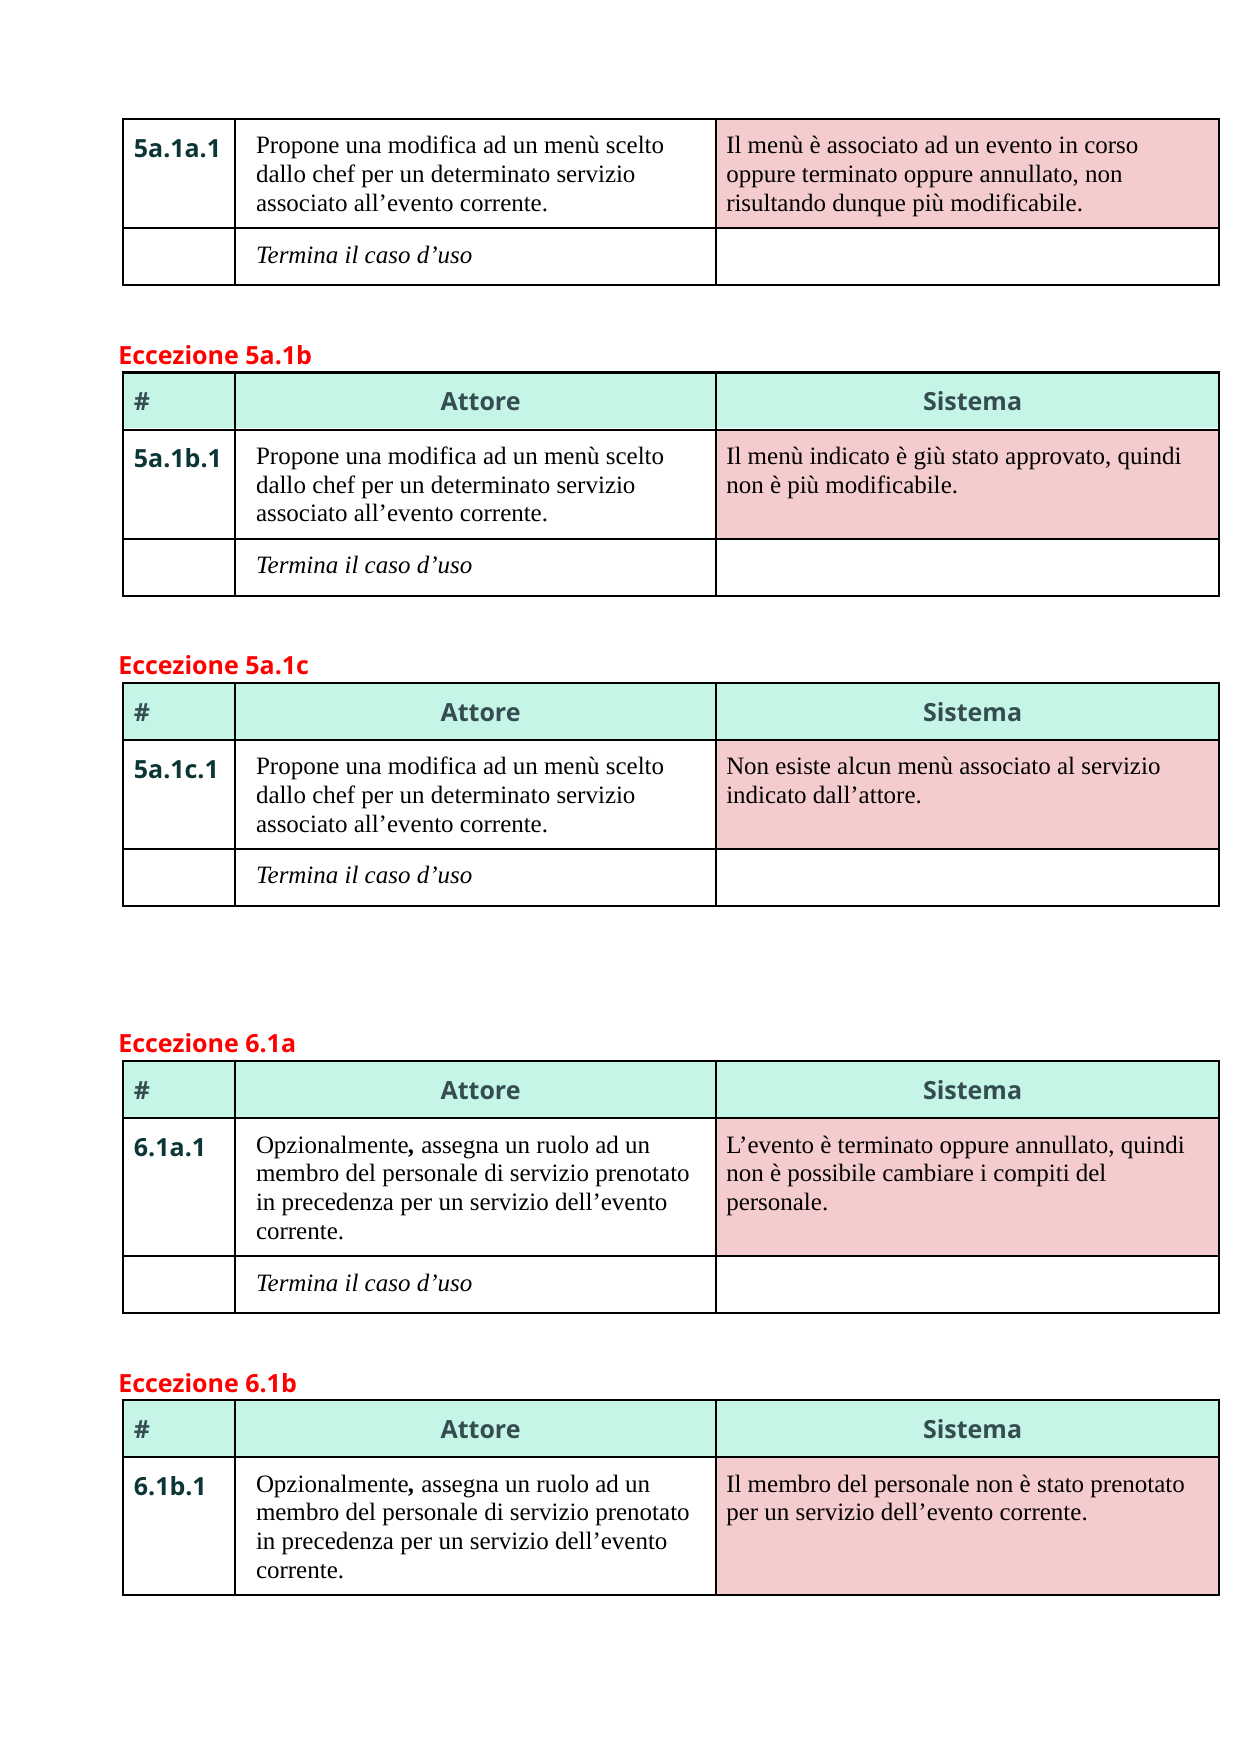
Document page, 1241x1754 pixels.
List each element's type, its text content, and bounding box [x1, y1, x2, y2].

table_header Attore [236, 1062, 715, 1117]
table_cell [124, 850, 234, 905]
table_cell 5a.1b.1 [124, 431, 234, 538]
subtitle Eccezione 6.1b [118, 1365, 1122, 1399]
table_cell Non esiste alcun menù associato al servizio indicato dall’attore. [717, 741, 1218, 848]
table_cell Opzionalmente, assegna un ruolo ad un membro del personale di servizio prenotato in precedenza per un servizio dell’evento corrente. [236, 1458, 715, 1594]
table_cell [717, 229, 1218, 284]
table_header # [124, 684, 234, 739]
subtitle Eccezione 6.1a [118, 1026, 1122, 1060]
table_cell L’evento è terminato oppure annullato, quindi non è possibile cambiare i compiti del personale. [717, 1119, 1218, 1255]
table_cell [124, 1257, 234, 1312]
subtitle Eccezione 5a.1b [118, 337, 1122, 371]
table_cell [124, 540, 234, 594]
table_cell 5a.1c.1 [124, 741, 234, 848]
table_header # [124, 374, 234, 428]
table_cell 6.1a.1 [124, 1119, 234, 1255]
table_header Attore [236, 684, 715, 739]
table_cell Il menù è associato ad un evento in corso oppure terminato oppure annullato, non risultando dunque più modificabile. [717, 120, 1218, 227]
table_cell Termina il caso d’uso [236, 850, 715, 905]
table_cell Termina il caso d’uso [236, 1257, 715, 1312]
table_header Sistema [717, 374, 1218, 428]
table_header # [124, 1062, 234, 1117]
table_cell Termina il caso d’uso [236, 540, 715, 594]
table_cell Propone una modifica ad un menù scelto dallo chef per un determinato servizio associato all’evento corrente. [236, 120, 715, 227]
table_header Sistema [717, 1401, 1218, 1456]
table_cell Termina il caso d’uso [236, 229, 715, 284]
table_cell [717, 1257, 1218, 1312]
table_cell Propone una modifica ad un menù scelto dallo chef per un determinato servizio associato all’evento corrente. [236, 431, 715, 538]
table_cell 5a.1a.1 [124, 120, 234, 227]
table_cell Propone una modifica ad un menù scelto dallo chef per un determinato servizio associato all’evento corrente. [236, 741, 715, 848]
table_header Sistema [717, 684, 1218, 739]
subtitle Eccezione 5a.1c [118, 648, 1122, 682]
table_cell Opzionalmente, assegna un ruolo ad un membro del personale di servizio prenotato in precedenza per un servizio dell’evento corrente. [236, 1119, 715, 1255]
table_cell Il menù indicato è giù stato approvato, quindi non è più modificabile. [717, 431, 1218, 538]
table_header # [124, 1401, 234, 1456]
table_cell Il membro del personale non è stato prenotato per un servizio dell’evento corrente. [717, 1458, 1218, 1594]
table_cell [717, 850, 1218, 905]
table_header Attore [236, 1401, 715, 1456]
table_header Sistema [717, 1062, 1218, 1117]
table_cell [717, 540, 1218, 594]
table_header Attore [236, 374, 715, 428]
table_cell [124, 229, 234, 284]
table_cell 6.1b.1 [124, 1458, 234, 1594]
